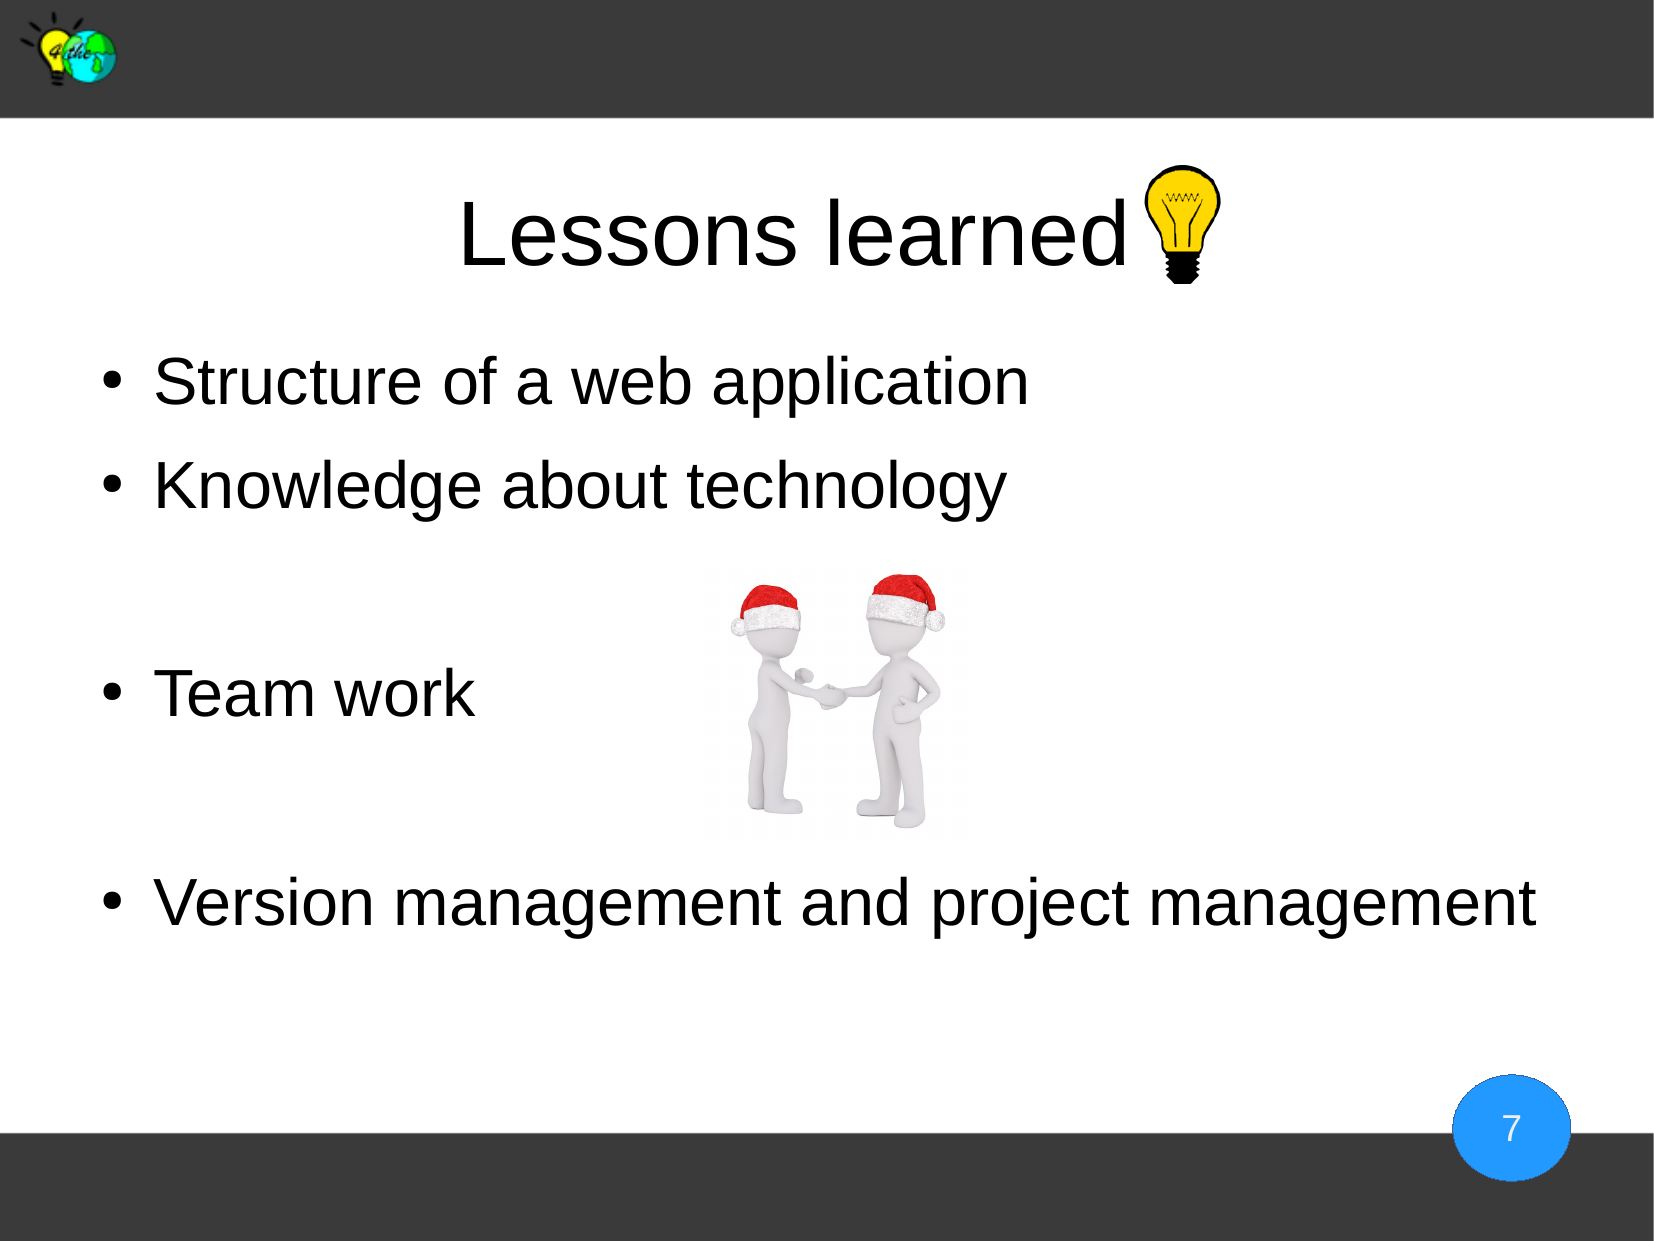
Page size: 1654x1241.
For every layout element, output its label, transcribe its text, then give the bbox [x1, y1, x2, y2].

list Structure of a web application Knowledge about technology Team work Version management and project management [82, 343, 1571, 1099]
title Lessons learned [82, 129, 1571, 337]
picture [0, 0, 1654, 1241]
